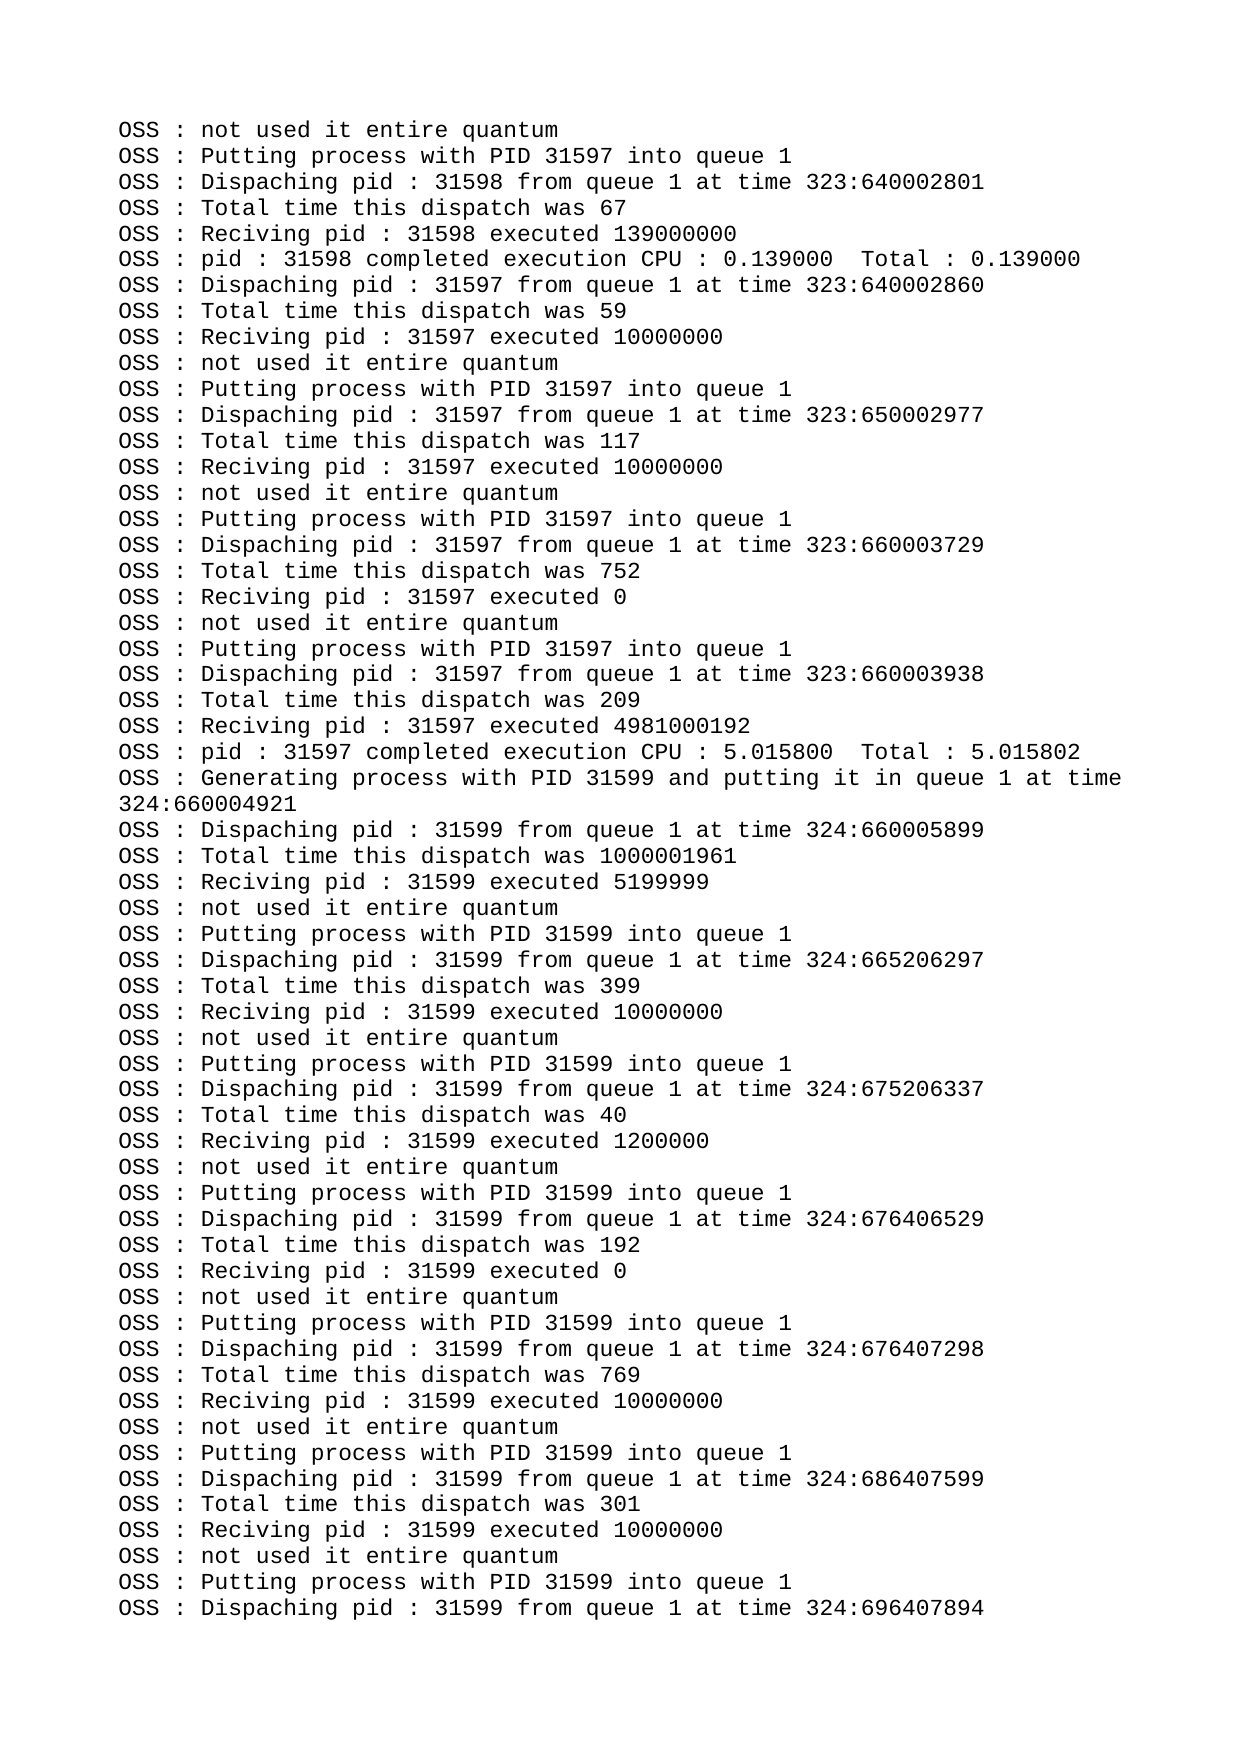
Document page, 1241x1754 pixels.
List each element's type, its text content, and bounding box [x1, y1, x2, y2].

text OSS : Reciving pid : 31599 executed 10000000 [118, 1000, 1122, 1026]
text OSS : Total time this dispatch was 399 [118, 974, 1122, 1000]
text OSS : Total time this dispatch was 117 [118, 429, 1122, 455]
text OSS : Putting process with PID 31599 into queue 1 [118, 1311, 1122, 1337]
text OSS : Dispaching pid : 31598 from queue 1 at time 323:640002801 [118, 170, 1122, 196]
text OSS : not used it entire quantum [118, 1285, 1122, 1311]
text OSS : Putting process with PID 31597 into queue 1 [118, 507, 1122, 533]
text OSS : Total time this dispatch was 1000001961 [118, 844, 1122, 870]
text OSS : Dispaching pid : 31597 from queue 1 at time 323:660003729 [118, 533, 1122, 559]
text OSS : Total time this dispatch was 40 [118, 1104, 1122, 1130]
text OSS : Total time this dispatch was 209 [118, 689, 1122, 715]
text OSS : Reciving pid : 31597 executed 10000000 [118, 455, 1122, 481]
text OSS : Dispaching pid : 31599 from queue 1 at time 324:675206337 [118, 1078, 1122, 1104]
text OSS : Reciving pid : 31597 executed 10000000 [118, 326, 1122, 352]
text OSS : Total time this dispatch was 192 [118, 1233, 1122, 1259]
text OSS : Generating process with PID 31599 and putting it in queue 1 at time 324:660004921 [118, 767, 1122, 818]
text OSS : Reciving pid : 31597 executed 0 [118, 585, 1122, 611]
text OSS : Dispaching pid : 31597 from queue 1 at time 323:650002977 [118, 403, 1122, 429]
text OSS : Total time this dispatch was 769 [118, 1363, 1122, 1389]
text OSS : not used it entire quantum [118, 896, 1122, 922]
text OSS : Putting process with PID 31597 into queue 1 [118, 144, 1122, 170]
text OSS : not used it entire quantum [118, 352, 1122, 377]
text OSS : Putting process with PID 31597 into queue 1 [118, 637, 1122, 663]
text OSS : not used it entire quantum [118, 1026, 1122, 1052]
text OSS : Dispaching pid : 31597 from queue 1 at time 323:640002860 [118, 274, 1122, 300]
text OSS : Dispaching pid : 31599 from queue 1 at time 324:686407599 [118, 1467, 1122, 1493]
text OSS : Dispaching pid : 31599 from queue 1 at time 324:660005899 [118, 818, 1122, 844]
text OSS : pid : 31598 completed execution CPU : 0.139000 Total : 0.139000 [118, 248, 1122, 274]
text OSS : Reciving pid : 31599 executed 5199999 [118, 870, 1122, 896]
text OSS : not used it entire quantum [118, 118, 1122, 144]
text OSS : Reciving pid : 31597 executed 4981000192 [118, 715, 1122, 741]
text OSS : pid : 31597 completed execution CPU : 5.015800 Total : 5.015802 [118, 741, 1122, 767]
text OSS : Putting process with PID 31597 into queue 1 [118, 377, 1122, 403]
text OSS : Putting process with PID 31599 into queue 1 [118, 1052, 1122, 1078]
text OSS : Dispaching pid : 31599 from queue 1 at time 324:676407298 [118, 1337, 1122, 1363]
text OSS : Total time this dispatch was 59 [118, 300, 1122, 326]
text OSS : not used it entire quantum [118, 1415, 1122, 1441]
text OSS : not used it entire quantum [118, 481, 1122, 507]
text OSS : Reciving pid : 31599 executed 10000000 [118, 1389, 1122, 1415]
text OSS : Putting process with PID 31599 into queue 1 [118, 1441, 1122, 1467]
text OSS : not used it entire quantum [118, 611, 1122, 637]
text OSS : not used it entire quantum [118, 1156, 1122, 1182]
text OSS : Reciving pid : 31599 executed 10000000 [118, 1519, 1122, 1545]
text OSS : Putting process with PID 31599 into queue 1 [118, 1182, 1122, 1207]
text OSS : Reciving pid : 31598 executed 139000000 [118, 222, 1122, 248]
text OSS : not used it entire quantum [118, 1545, 1122, 1571]
text OSS : Putting process with PID 31599 into queue 1 [118, 1571, 1122, 1597]
text OSS : Total time this dispatch was 67 [118, 196, 1122, 222]
text OSS : Dispaching pid : 31599 from queue 1 at time 324:696407894 [118, 1597, 1122, 1622]
text OSS : Dispaching pid : 31597 from queue 1 at time 323:660003938 [118, 663, 1122, 689]
text OSS : Putting process with PID 31599 into queue 1 [118, 922, 1122, 948]
text OSS : Reciving pid : 31599 executed 1200000 [118, 1130, 1122, 1156]
text OSS : Total time this dispatch was 301 [118, 1493, 1122, 1519]
text OSS : Dispaching pid : 31599 from queue 1 at time 324:665206297 [118, 948, 1122, 974]
text OSS : Dispaching pid : 31599 from queue 1 at time 324:676406529 [118, 1207, 1122, 1233]
text OSS : Total time this dispatch was 752 [118, 559, 1122, 585]
text OSS : Reciving pid : 31599 executed 0 [118, 1259, 1122, 1285]
